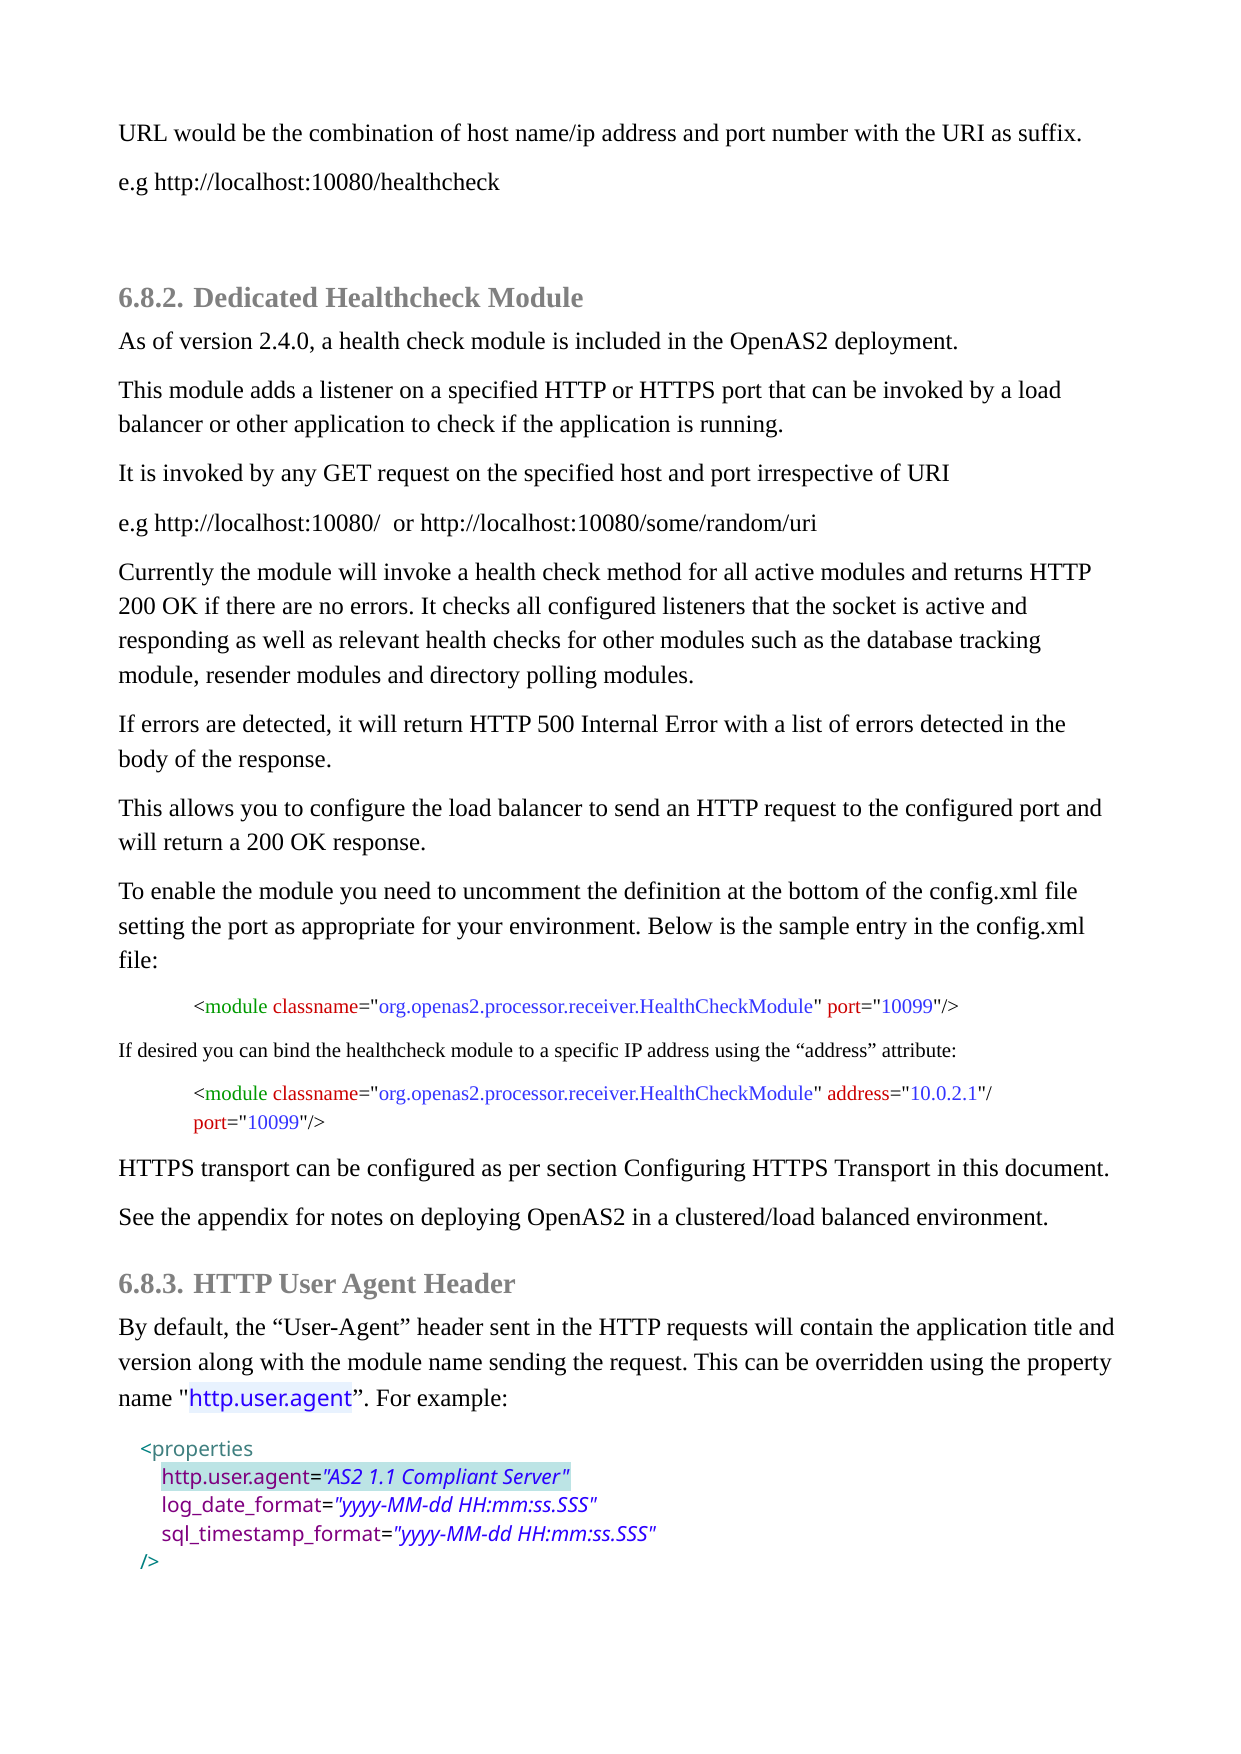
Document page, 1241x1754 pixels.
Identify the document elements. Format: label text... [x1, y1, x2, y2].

text log_date_format="yyyy-MM-dd HH:mm:ss.SSS" [118, 1491, 1122, 1519]
text As of version 2.4.0, a health check module is included in the OpenAS2 deployment. [118, 326, 1122, 355]
text http.user.agent="AS2 1.1 Compliant Server" [118, 1462, 1122, 1491]
text If desired you can bind the healthcheck module to a specific IP address using the “address” attribute: [118, 1038, 1122, 1062]
text <module classname="org.openas2.processor.receiver.HealthCheckModule" port="10099"/> [193, 994, 1122, 1018]
text By default, the “User-Agent” header sent in the HTTP requests will contain the application title and version along with the module name sending the request. This can be overridden using the property name "http.user.agent”. For example: [118, 1312, 1122, 1413]
subtitle HTTP User Agent Header [118, 1266, 1122, 1300]
text If errors are detected, it will return HTTP 500 Internal Error with a list of errors detected in the body of the response. [118, 709, 1122, 772]
text e.g http://localhost:10080/healthcheck [118, 167, 1122, 196]
text To enable the module you need to uncomment the definition at the bottom of the config.xml file setting the port as appropriate for your environment. Below is the sample entry in the config.xml file: [118, 876, 1122, 974]
text It is invoked by any GET request on the specified host and port irrespective of URI [118, 458, 1122, 487]
text <properties [118, 1434, 1122, 1462]
text Currently the module will invoke a health check method for all active modules and returns HTTP 200 OK if there are no errors. It checks all configured listeners that the socket is active and responding as well as relevant health checks for other modules such as the database tracking module, resender modules and directory polling modules. [118, 557, 1122, 689]
text This module adds a listener on a specified HTTP or HTTPS port that can be invoked by a load balancer or other application to check if the application is running. [118, 375, 1122, 438]
text e.g http://localhost:10080/ or http://localhost:10080/some/random/uri [118, 508, 1122, 536]
subtitle Dedicated Healthcheck Module [118, 280, 1122, 313]
text URL would be the combination of host name/ip address and port number with the URI as suffix. [118, 118, 1122, 147]
text This allows you to configure the load balancer to send an HTTP request to the configured port and will return a 200 OK response. [118, 793, 1122, 856]
text HTTPS transport can be configured as per section Configuring HTTPS Transport in this document. [118, 1153, 1122, 1182]
text /> [118, 1547, 1122, 1576]
text sql_timestamp_format="yyyy-MM-dd HH:mm:ss.SSS" [118, 1519, 1122, 1547]
text See the appendix for notes on deploying OpenAS2 in a clustered/load balanced environment. [118, 1202, 1122, 1231]
text <module classname="org.openas2.processor.receiver.HealthCheckModule" address="10.0.2.1"/ port="10099"/> [193, 1081, 1122, 1134]
